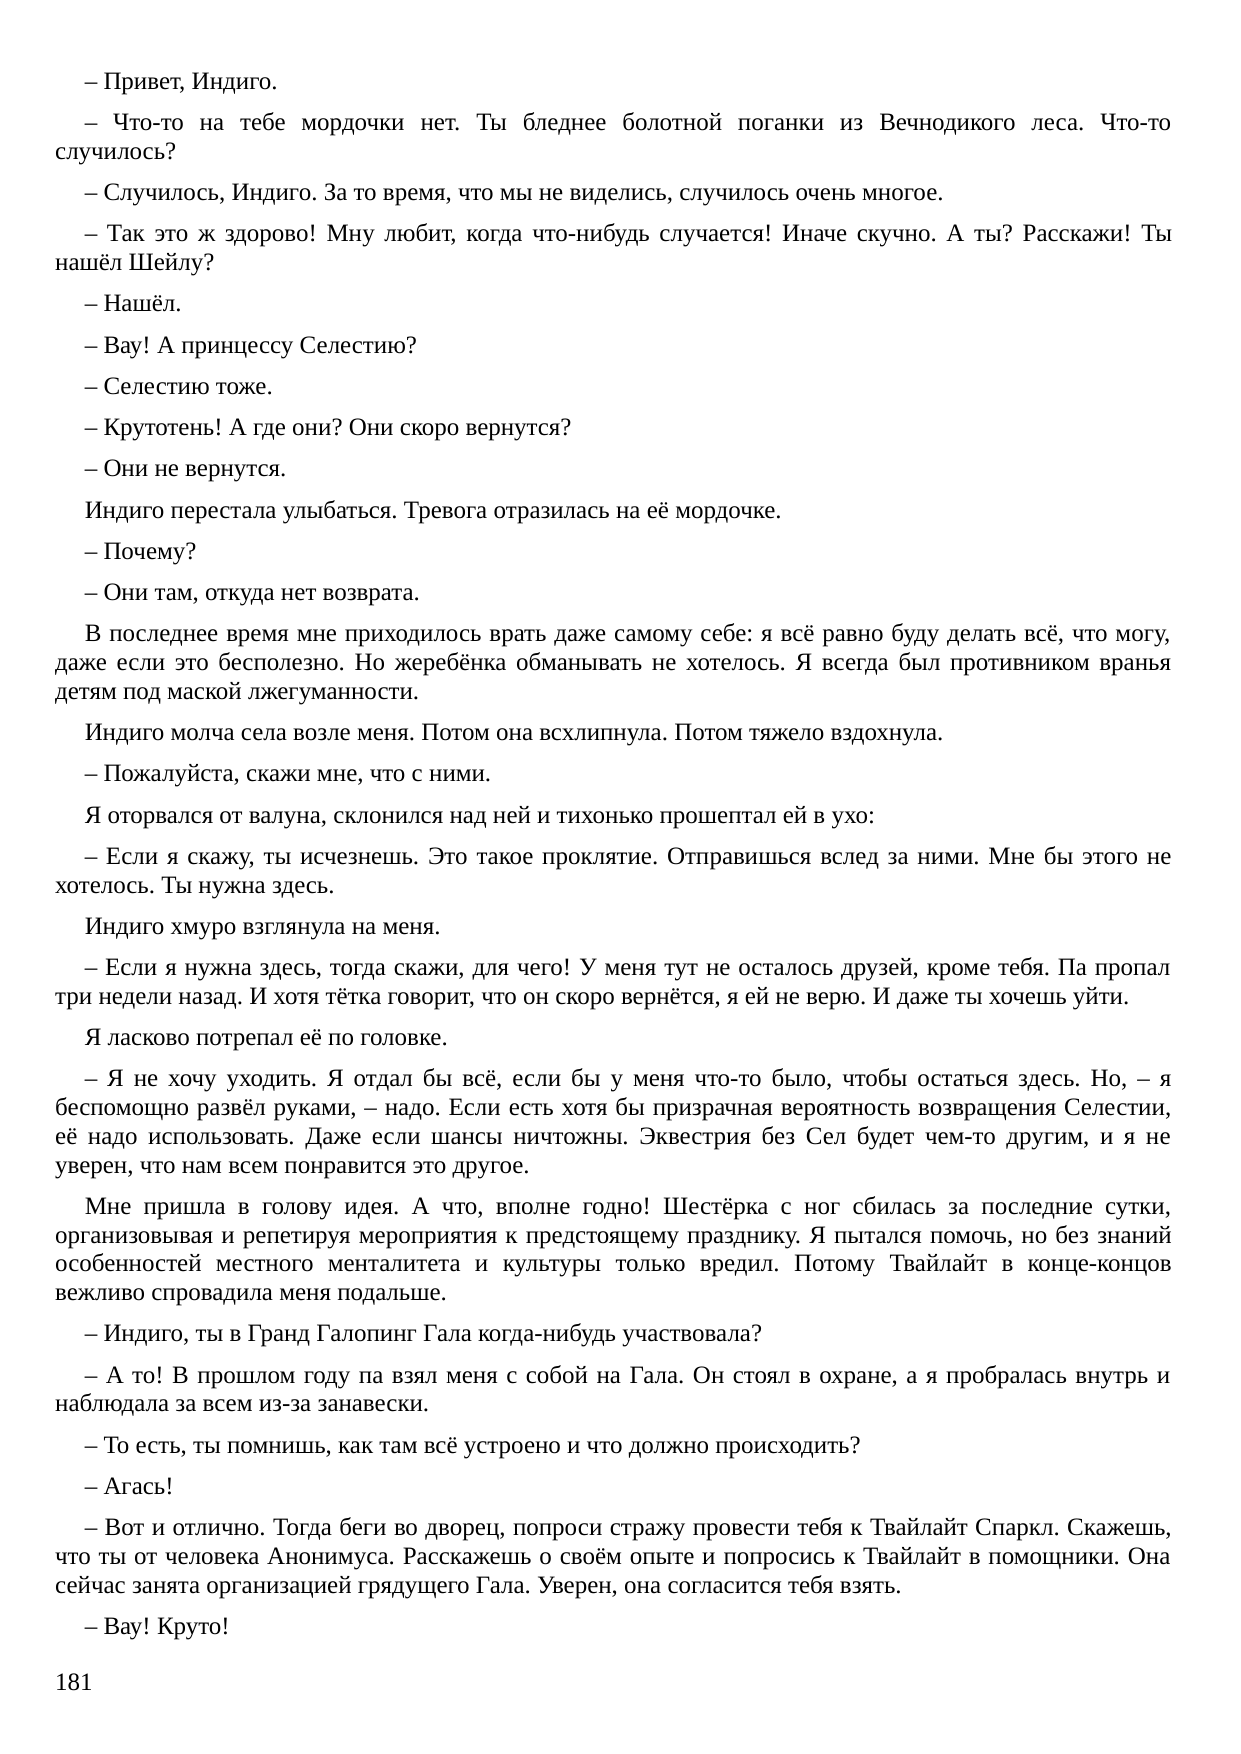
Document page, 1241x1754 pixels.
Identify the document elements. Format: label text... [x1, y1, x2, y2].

text В последнее время мне приходилось врать даже самому себе: я всё равно буду делать всё, что могу, даже если это бесполезно. Но жеребёнка обманывать не хотелось. Я всегда был противником вранья детям под маской лжегуманности. [55, 618, 1173, 705]
text – Агась! [55, 1471, 1173, 1500]
text – Почему? [55, 536, 1173, 565]
text – Пожалуйста, скажи мне, что с ними. [55, 758, 1173, 787]
text – Индиго, ты в Гранд Галопинг Гала когда-нибудь участвовала? [55, 1318, 1173, 1347]
text – Они там, откуда нет возврата. [55, 577, 1173, 606]
text – Вот и отлично. Тогда беги во дворец, попроси стражу провести тебя к Твайлайт Спаркл. Скажешь, что ты от человека Анонимуса. Расскажешь о своём опыте и попросись к Твайлайт в помощники. Она сейчас занята организацией грядущего Гала. Уверен, она согласится тебя взять. [55, 1512, 1173, 1598]
text Индиго молча села возле меня. Потом она всхлипнула. Потом тяжело вздохнула. [55, 717, 1173, 746]
text – Вау! А принцессу Селестию? [55, 330, 1173, 358]
text – Я не хочу уходить. Я отдал бы всё, если бы у меня что-то было, чтобы остаться здесь. Но, – я беспомощно развёл руками, – надо. Если есть хотя бы призрачная вероятность возвращения Селестии, её надо использовать. Даже если шансы ничтожны. Эквестрия без Сел будет чем-то другим, и я не уверен, что нам всем понравится это другое. [55, 1063, 1173, 1178]
text Мне пришла в голову идея. А что, вполне годно! Шестёрка с ног сбилась за последние сутки, организовывая и репетируя мероприятия к предстоящему празднику. Я пытался помочь, но без знаний особенностей местного менталитета и культуры только вредил. Потому Твайлайт в конце-концов вежливо спровадила меня подальше. [55, 1191, 1173, 1306]
text – Они не вернутся. [55, 453, 1173, 482]
text Я ласково потрепал её по головке. [55, 1022, 1173, 1051]
text – Что-то на тебе мордочки нет. Ты бледнее болотной поганки из Вечнодикого леса. Что-то случилось? [55, 107, 1173, 165]
text – Вау! Круто! [55, 1611, 1173, 1640]
text – Крутотень! А где они? Они скоро вернутся? [55, 412, 1173, 441]
text – Случилось, Индиго. За то время, что мы не виделись, случилось очень многое. [55, 177, 1173, 206]
text – То есть, ты помнишь, как там всё устроено и что должно происходить? [55, 1430, 1173, 1458]
text – Так это ж здорово! Мну любит, когда что-нибудь случается! Иначе скучно. А ты? Расскажи! Ты нашёл Шейлу? [55, 218, 1173, 276]
text – Если я скажу, ты исчезнешь. Это такое проклятие. Отправишься вслед за ними. Мне бы этого не хотелось. Ты нужна здесь. [55, 841, 1173, 898]
text – А то! В прошлом году па взял меня с собой на Гала. Он стоял в охране, а я пробралась внутрь и наблюдала за всем из-за занавески. [55, 1360, 1173, 1417]
text Я оторвался от валуна, склонился над ней и тихонько прошептал ей в ухо: [55, 800, 1173, 828]
text – Привет, Индиго. [55, 66, 1173, 95]
text – Нашёл. [55, 288, 1173, 317]
text Индиго хмуро взглянула на меня. [55, 911, 1173, 940]
text – Если я нужна здесь, тогда скажи, для чего! У меня тут не осталось друзей, кроме тебя. Па пропал три недели назад. И хотя тётка говорит, что он скоро вернётся, я ей не верю. И даже ты хочешь уйти. [55, 952, 1173, 1010]
text Индиго перестала улыбаться. Тревога отразилась на её мордочке. [55, 495, 1173, 523]
text – Селестию тоже. [55, 371, 1173, 400]
